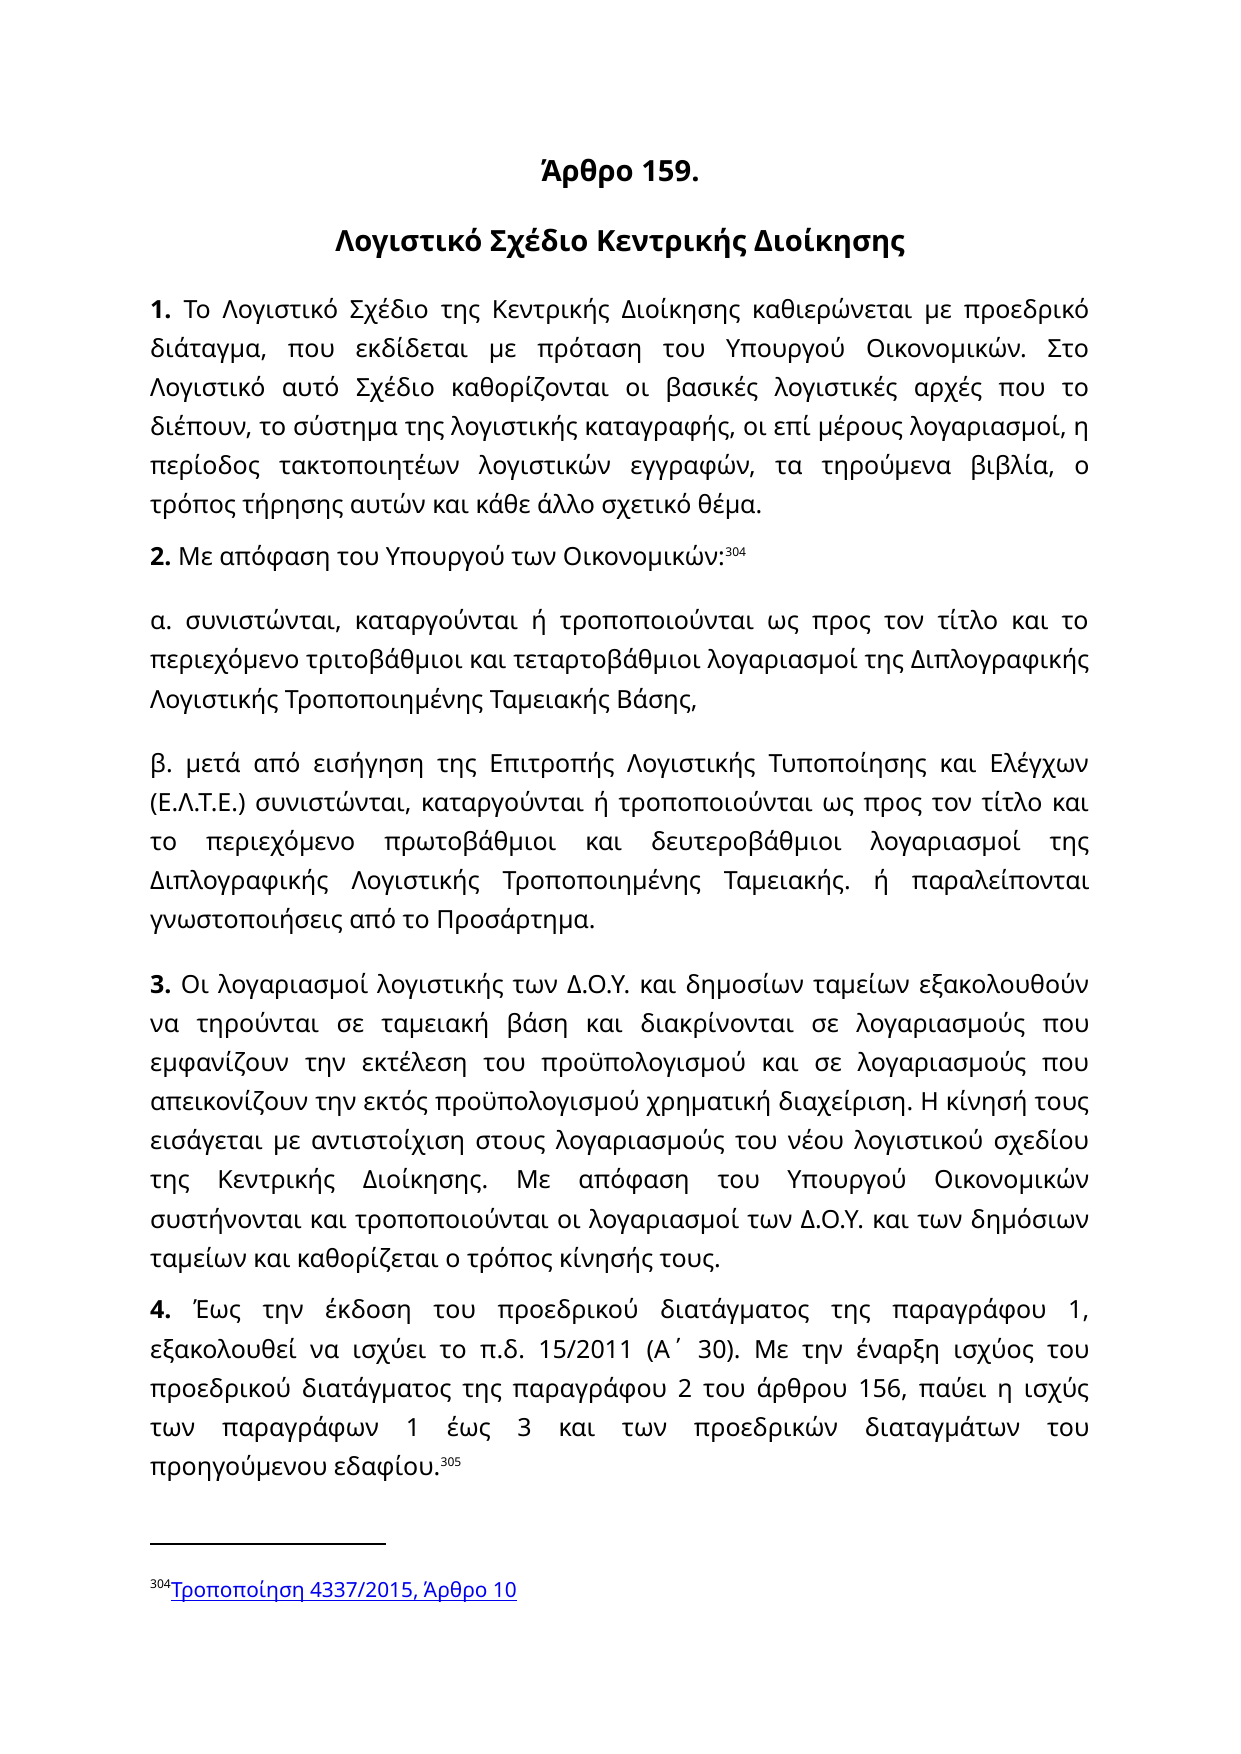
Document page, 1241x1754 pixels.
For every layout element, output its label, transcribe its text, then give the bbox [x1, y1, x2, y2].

text 2. Με απόφαση του Υπουργού των Οικονομικών: [150, 539, 1090, 573]
text Τροποποίηση 4337/2015, Άρθρο 10 [150, 1576, 1090, 1604]
text 4. Έως την έκδοση του προεδρικού διατάγματος της παραγράφου 1, εξακολουθεί να ισχύει το π.δ. 15/2011 (Α΄ 30). Με την έναρξη ισχύος του προεδρικού διατάγματος της παραγράφου 2 του άρθρου 156, παύει η ισχύς των παραγράφων 1 έως 3 και των προεδρικών διαταγμάτων του προηγούμενου εδαφίου. [150, 1292, 1090, 1483]
text 3. Οι λογαριασμοί λογιστικής των Δ.Ο.Υ. και δημοσίων ταμείων εξακολουθούν να τηρούνται σε ταμειακή βάση και διακρίνονται σε λογαριασμούς που εμφανίζουν την εκτέλεση του προϋπολογισμού και σε λογαριασμούς που απεικονίζουν την εκτός προϋπολογισμού χρηματική διαχείριση. Η κίνησή τους εισάγεται με αντιστοίχιση στους λογαριασμούς του νέου λογιστικού σχεδίου της Κεντρικής Διοίκησης. Με απόφαση του Υπουργού Οικονομικών συστήνονται και τροποποιούνται οι λογαριασμοί των Δ.Ο.Υ. και των δημόσιων ταμείων και καθορίζεται ο τρόπος κίνησής τους. [150, 966, 1090, 1274]
subtitle Λογιστικό Σχέδιο Κεντρικής Διοίκησης [150, 221, 1090, 260]
text α. συνιστώνται, καταργούνται ή τροποποιούνται ως προς τον τίτλο και το περιεχόμενο τριτοβάθμιοι και τεταρτοβάθμιοι λογαριασμοί της Διπλογραφικής Λογιστικής Τροποποιημένης Ταμειακής Βάσης, [150, 603, 1090, 715]
text β. μετά από εισήγηση της Επιτροπής Λογιστικής Τυποποίησης και Ελέγχων (Ε.Λ.Τ.Ε.) συνιστώνται, καταργούνται ή τροποποιούνται ως προς τον τίτλο και το περιεχόμενο πρωτοβάθμιοι και δευτεροβάθμιοι λογαριασμοί της Διπλογραφικής Λογιστικής Τροποποιημένης Ταμειακής. ή παραλείπονται γνωστοποιήσεις από το Προσάρτημα. [150, 745, 1090, 936]
subtitle Άρθρο 159. [150, 150, 1090, 190]
text 1. Το Λογιστικό Σχέδιο της Κεντρικής Διοίκησης καθιερώνεται με προεδρικό διάταγμα, που εκδίδεται με πρόταση του Υπουργού Οικονομικών. Στο Λογιστικό αυτό Σχέδιο καθορίζονται οι βασικές λογιστικές αρχές που το διέπουν, το σύστημα της λογιστικής καταγραφής, οι επί μέρους λογαριασμοί, η περίοδος τακτοποιητέων λογιστικών εγγραφών, τα τηρούμενα βιβλία, ο τρόπος τήρησης αυτών και κάθε άλλο σχετικό θέμα. [150, 291, 1090, 521]
